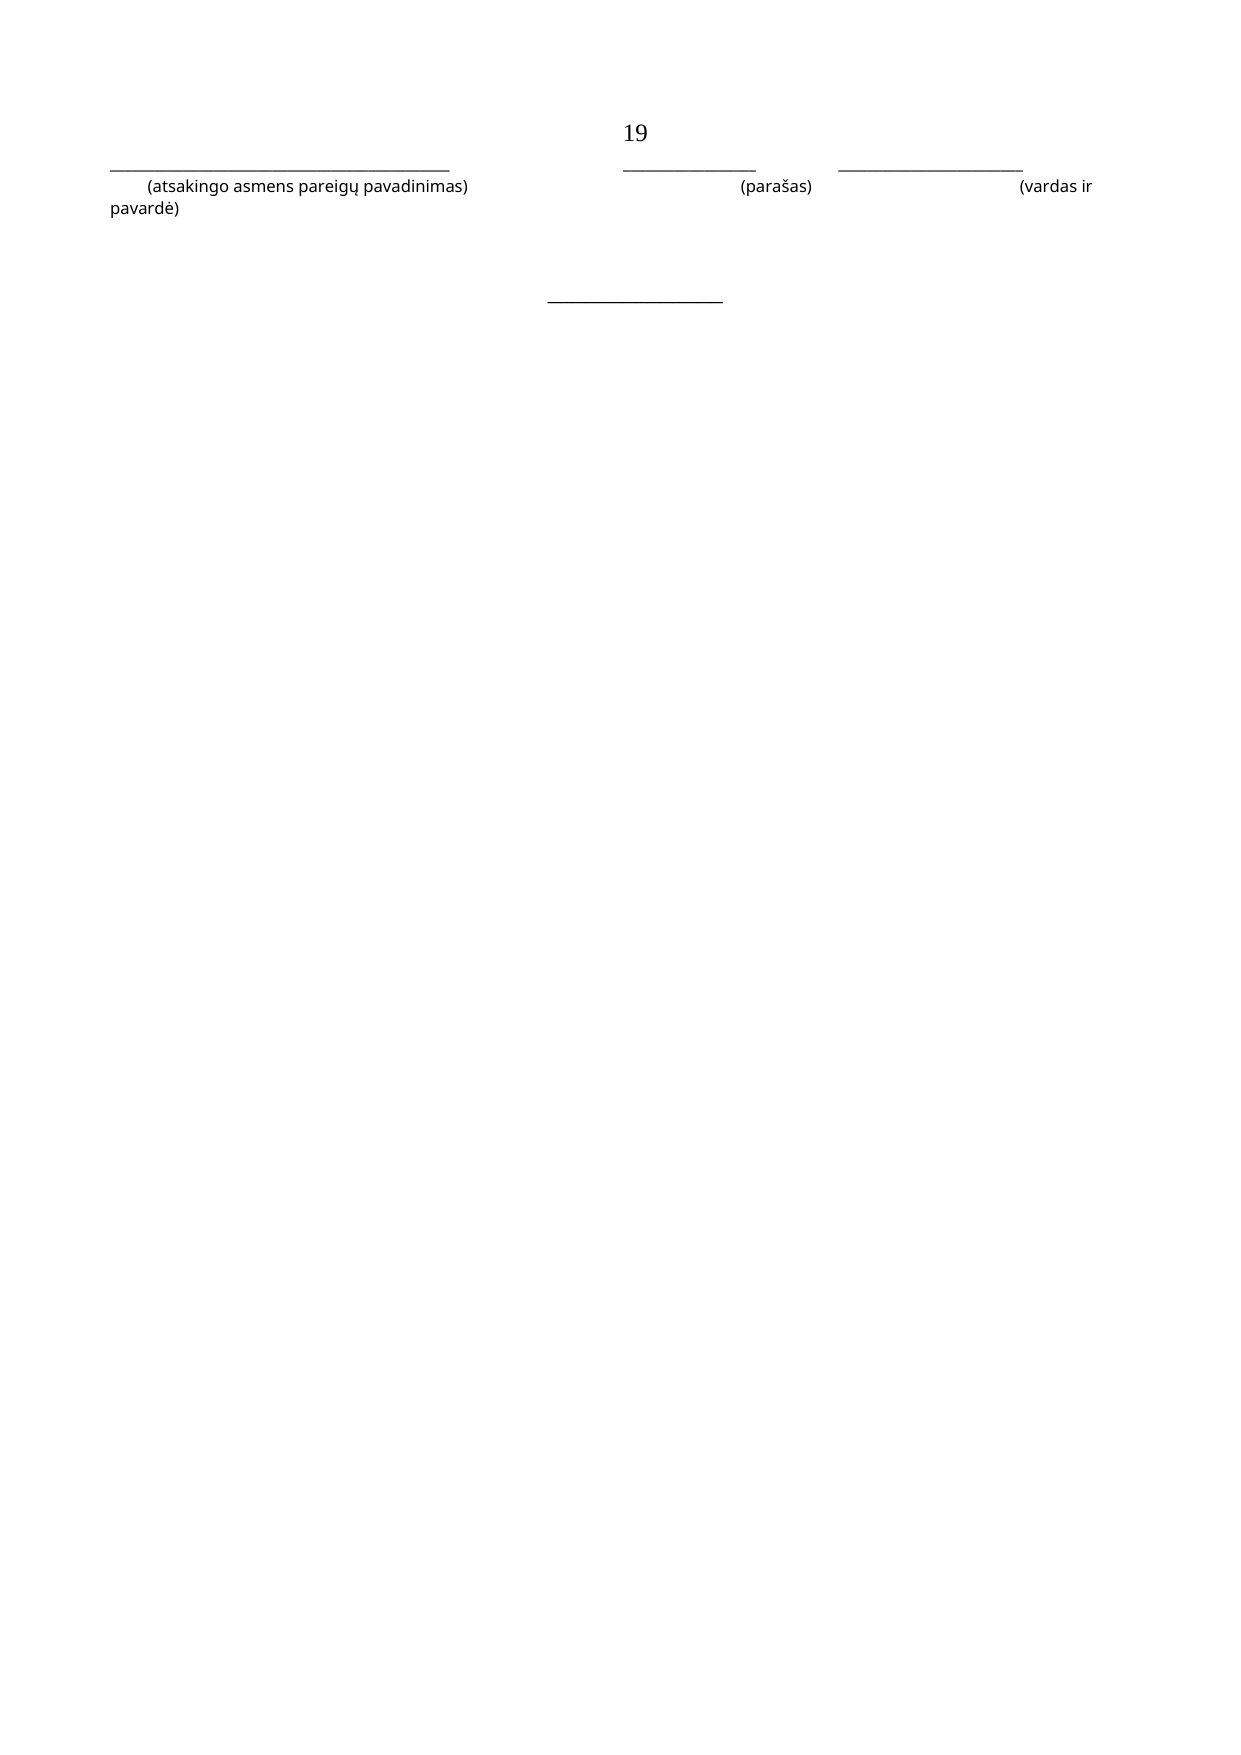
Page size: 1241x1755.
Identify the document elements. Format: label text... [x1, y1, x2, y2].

table_cell [748, 220, 848, 248]
table_cell [1163, 148, 1191, 174]
table_cell [1163, 174, 1191, 219]
table_cell [641, 220, 747, 248]
table_cell [1062, 220, 1163, 248]
table_cell [849, 220, 951, 248]
table_cell [951, 220, 1062, 248]
table_cell [1163, 220, 1191, 248]
table_cell [151, 220, 397, 248]
table_cell ______________________________________________ __________________ _________________________ [99, 148, 1163, 174]
table_cell [397, 220, 480, 248]
table_cell [99, 220, 151, 248]
table_cell [569, 220, 641, 248]
text ______________ [89, 277, 1181, 306]
table_cell (atsakingo asmens pareigų pavadinimas) (parašas) (vardas ir pavardė) [99, 174, 1163, 219]
table_cell [480, 220, 569, 248]
